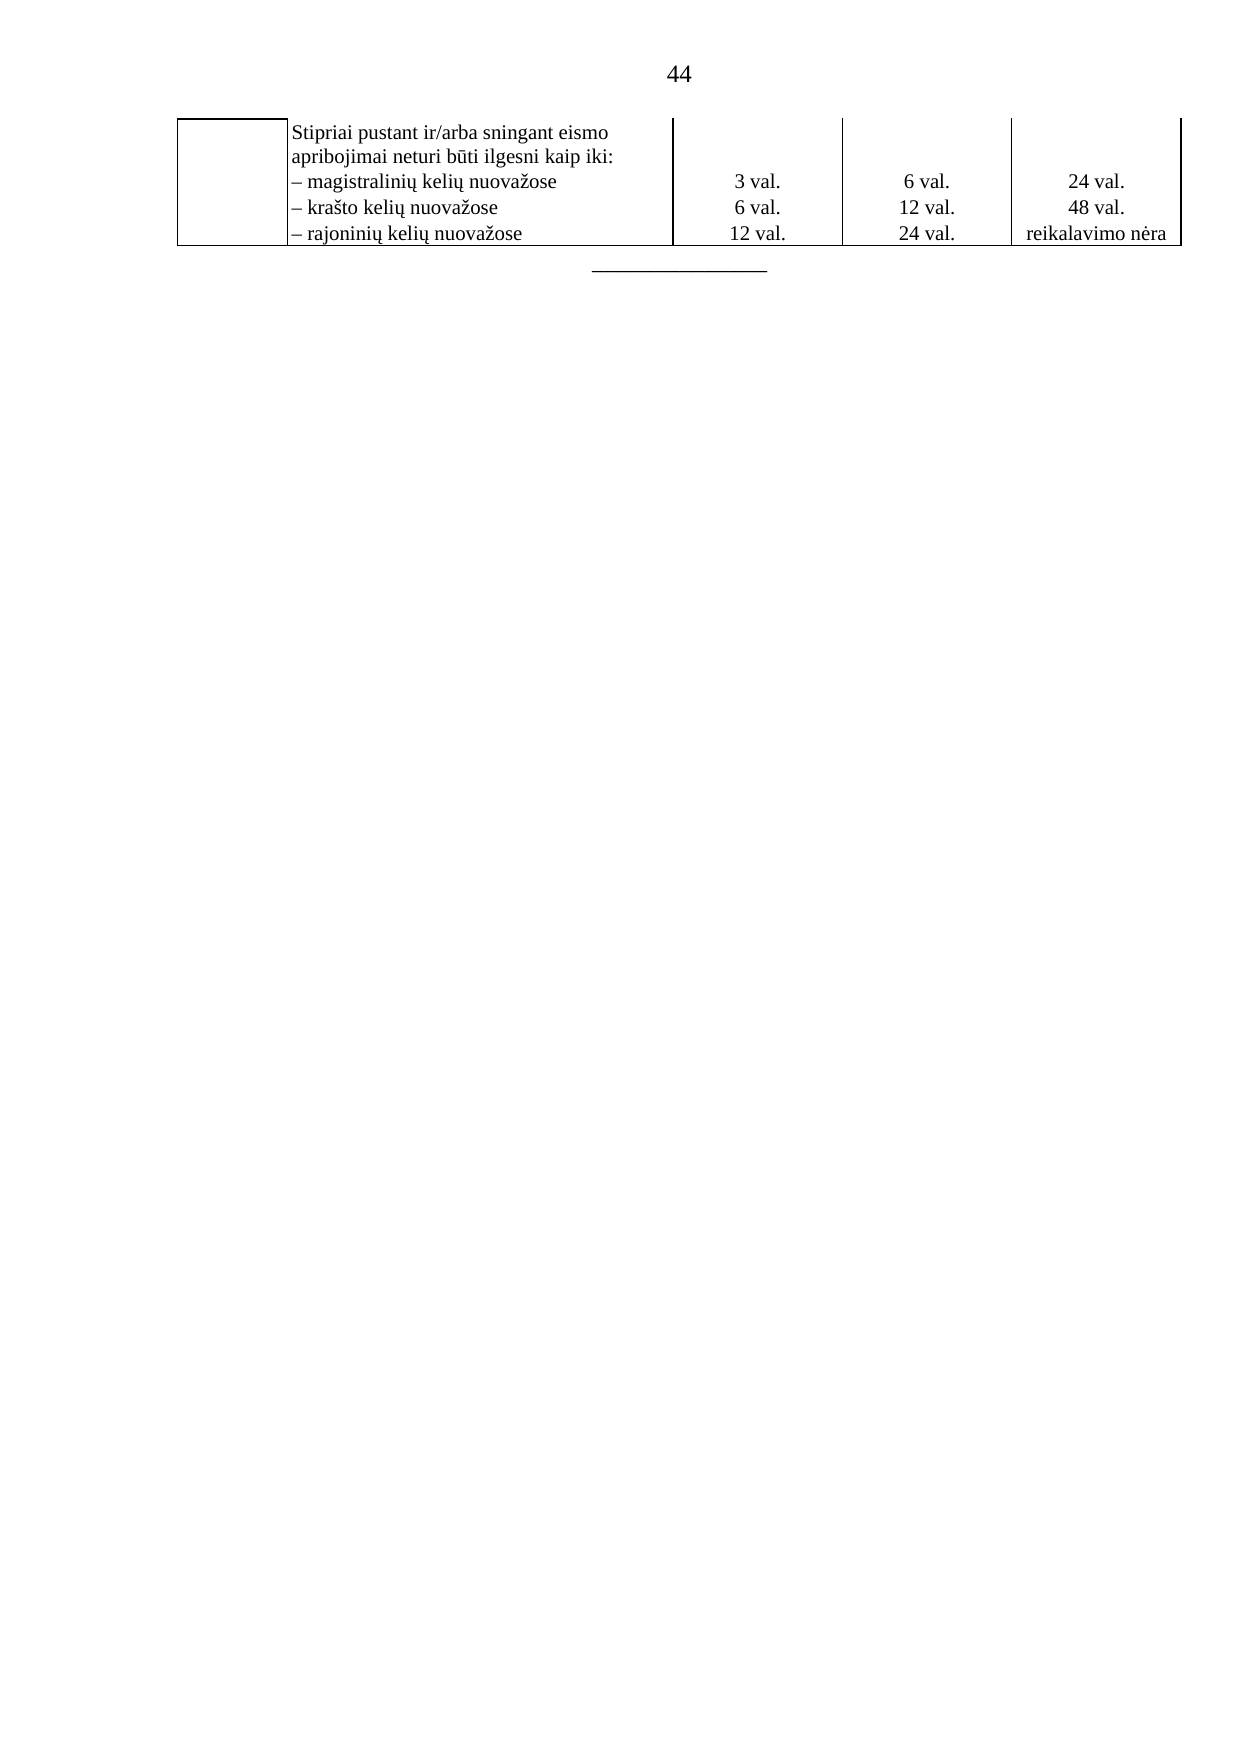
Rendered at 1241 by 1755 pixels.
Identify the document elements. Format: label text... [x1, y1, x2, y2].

table_cell – rajoninių kelių nuovažose [288, 219, 672, 245]
table_cell reikalavimo nėra [1012, 219, 1180, 245]
table_cell [178, 120, 287, 245]
table_cell – magistralinių kelių nuovažose [288, 168, 672, 193]
table_cell 24 val. [1012, 168, 1180, 193]
table_cell 12 val. [674, 219, 842, 245]
table_cell Stipriai pustant ir/arba sningant eismo apribojimai neturi būti ilgesni kaip iki: [288, 118, 672, 168]
table_cell [674, 118, 842, 168]
table_cell 6 val. [843, 168, 1011, 193]
table_cell [1012, 118, 1180, 168]
table_cell 3 val. [674, 168, 842, 193]
table_cell 6 val. [674, 194, 842, 219]
table_cell [843, 118, 1011, 168]
text ______________ [177, 246, 1181, 275]
table_cell 12 val. [843, 194, 1011, 219]
table_cell – krašto kelių nuovažose [288, 194, 672, 219]
table_cell 48 val. [1012, 194, 1180, 219]
table_cell 24 val. [843, 219, 1011, 245]
